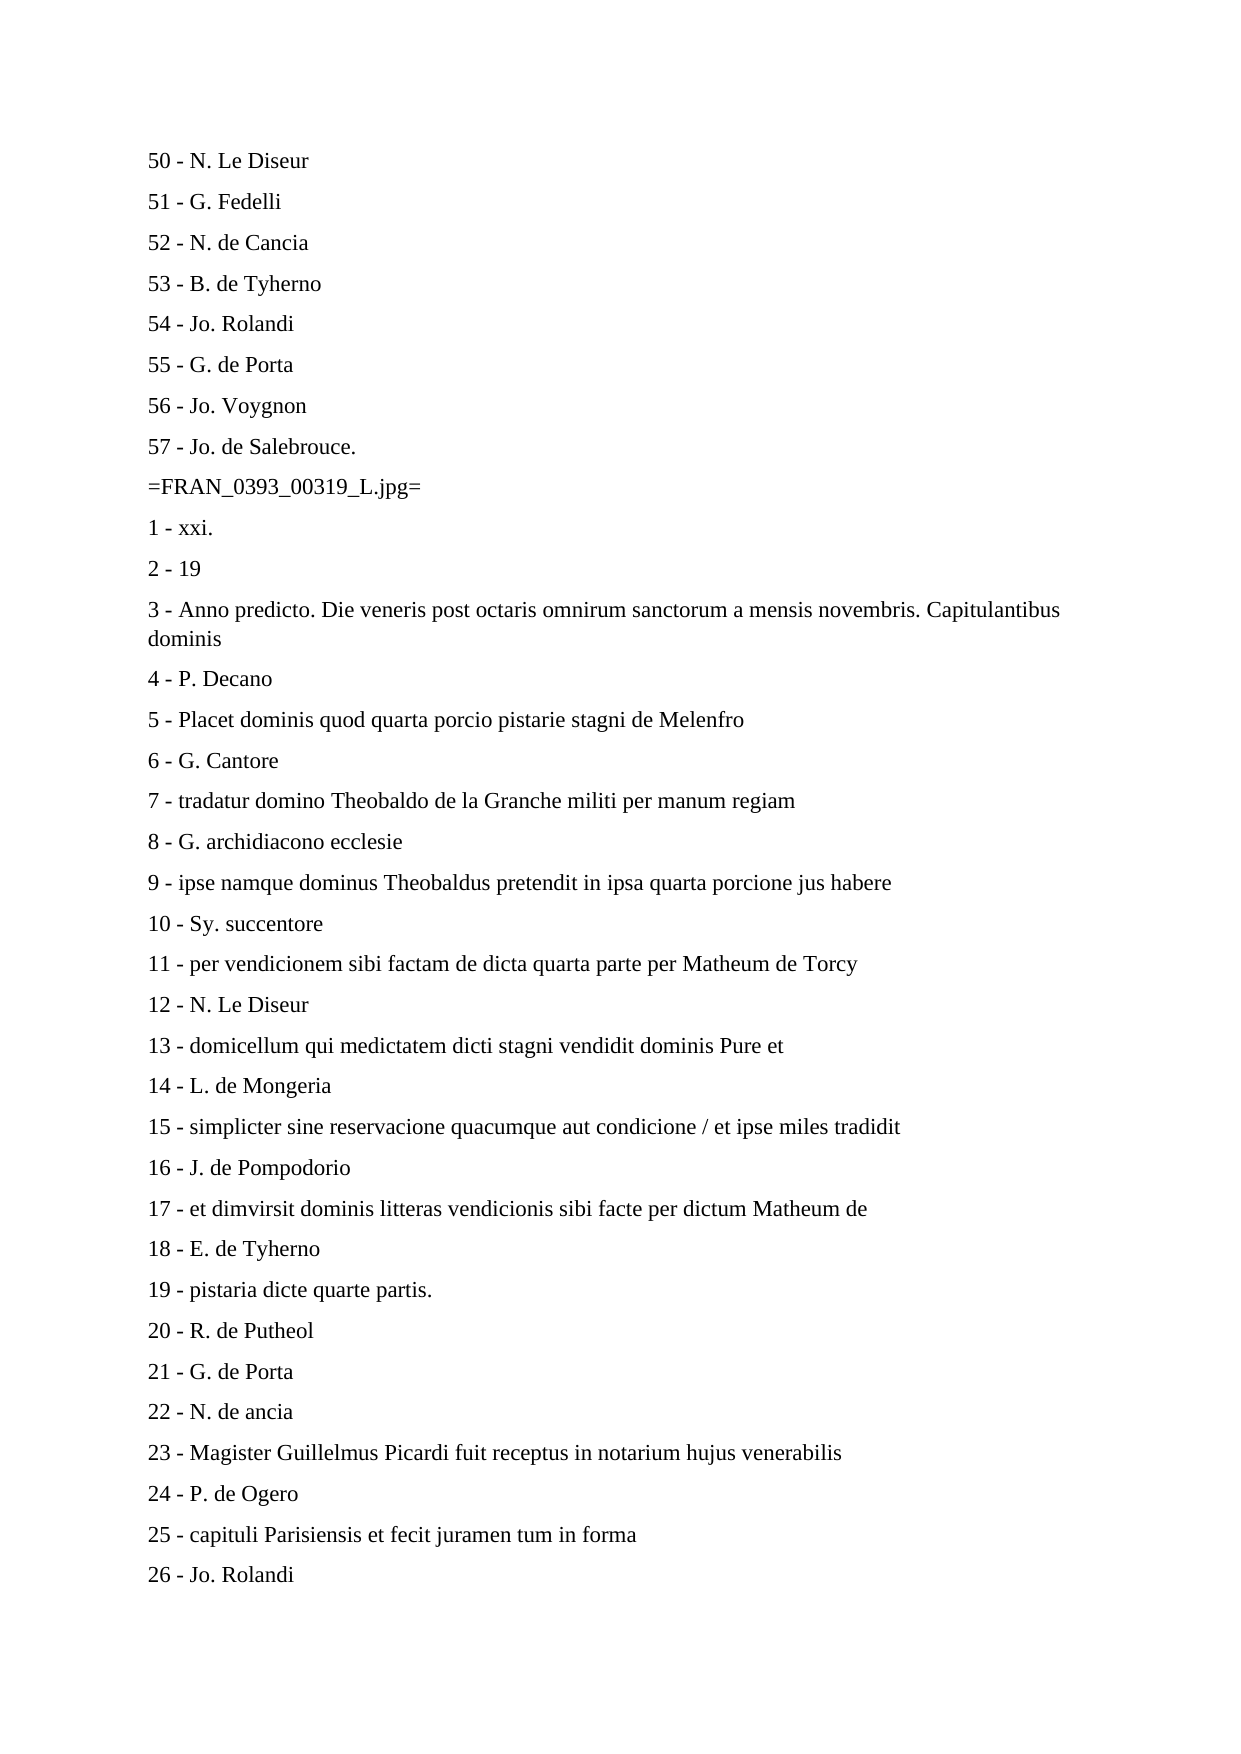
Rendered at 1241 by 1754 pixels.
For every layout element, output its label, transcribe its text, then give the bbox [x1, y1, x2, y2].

text 9 - ipse namque dominus Theobaldus pretendit in ipsa quarta porcione jus habere [148, 869, 1093, 895]
text 12 - N. Le Diseur [148, 991, 1093, 1017]
text 53 - B. de Tyherno [148, 270, 1093, 296]
text 52 - N. de Cancia [148, 229, 1093, 255]
text 6 - G. Cantore [148, 747, 1093, 773]
text 24 - P. de Ogero [148, 1480, 1093, 1506]
text 13 - domicellum qui medictatem dicti stagni vendidit dominis Pure et [148, 1032, 1093, 1058]
text 26 - Jo. Rolandi [148, 1561, 1093, 1588]
text 16 - J. de Pompodorio [148, 1154, 1093, 1180]
text 2 - 19 [148, 555, 1093, 581]
text 55 - G. de Porta [148, 351, 1093, 378]
text 4 - P. Decano [148, 665, 1093, 692]
text 54 - Jo. Rolandi [148, 311, 1093, 337]
text 10 - Sy. succentore [148, 910, 1093, 936]
text 7 - tradatur domino Theobaldo de la Granche militi per manum regiam [148, 787, 1093, 814]
text 57 - Jo. de Salebrouce. [148, 433, 1093, 459]
text 8 - G. archidiacono ecclesie [148, 828, 1093, 854]
text 21 - G. de Porta [148, 1358, 1093, 1384]
text 11 - per vendicionem sibi factam de dicta quarta parte per Matheum de Torcy [148, 950, 1093, 977]
text 19 - pistaria dicte quarte partis. [148, 1276, 1093, 1303]
text 25 - capituli Parisiensis et fecit juramen tum in forma [148, 1521, 1093, 1547]
text 51 - G. Fedelli [148, 188, 1093, 215]
text 14 - L. de Mongeria [148, 1073, 1093, 1099]
text 50 - N. Le Diseur [148, 148, 1093, 174]
text 5 - Placet dominis quod quarta porcio pistarie stagni de Melenfro [148, 706, 1093, 732]
text 20 - R. de Putheol [148, 1317, 1093, 1343]
text 17 - et dimvirsit dominis litteras vendicionis sibi facte per dictum Matheum de [148, 1195, 1093, 1221]
text 56 - Jo. Voygnon [148, 392, 1093, 418]
text 15 - simplicter sine reservacione quacumque aut condicione / et ipse miles tradidit [148, 1113, 1093, 1140]
text 1 - xxi. [148, 514, 1093, 541]
text =FRAN_0393_00319_L.jpg= [148, 473, 1093, 500]
text 23 - Magister Guillelmus Picardi fuit receptus in notarium hujus venerabilis [148, 1439, 1093, 1466]
text 22 - N. de ancia [148, 1398, 1093, 1425]
text 3 - Anno predicto. Die veneris post octaris omnirum sanctorum a mensis novembris. Capitulantibus dominis [148, 596, 1093, 651]
text 18 - E. de Tyherno [148, 1236, 1093, 1262]
